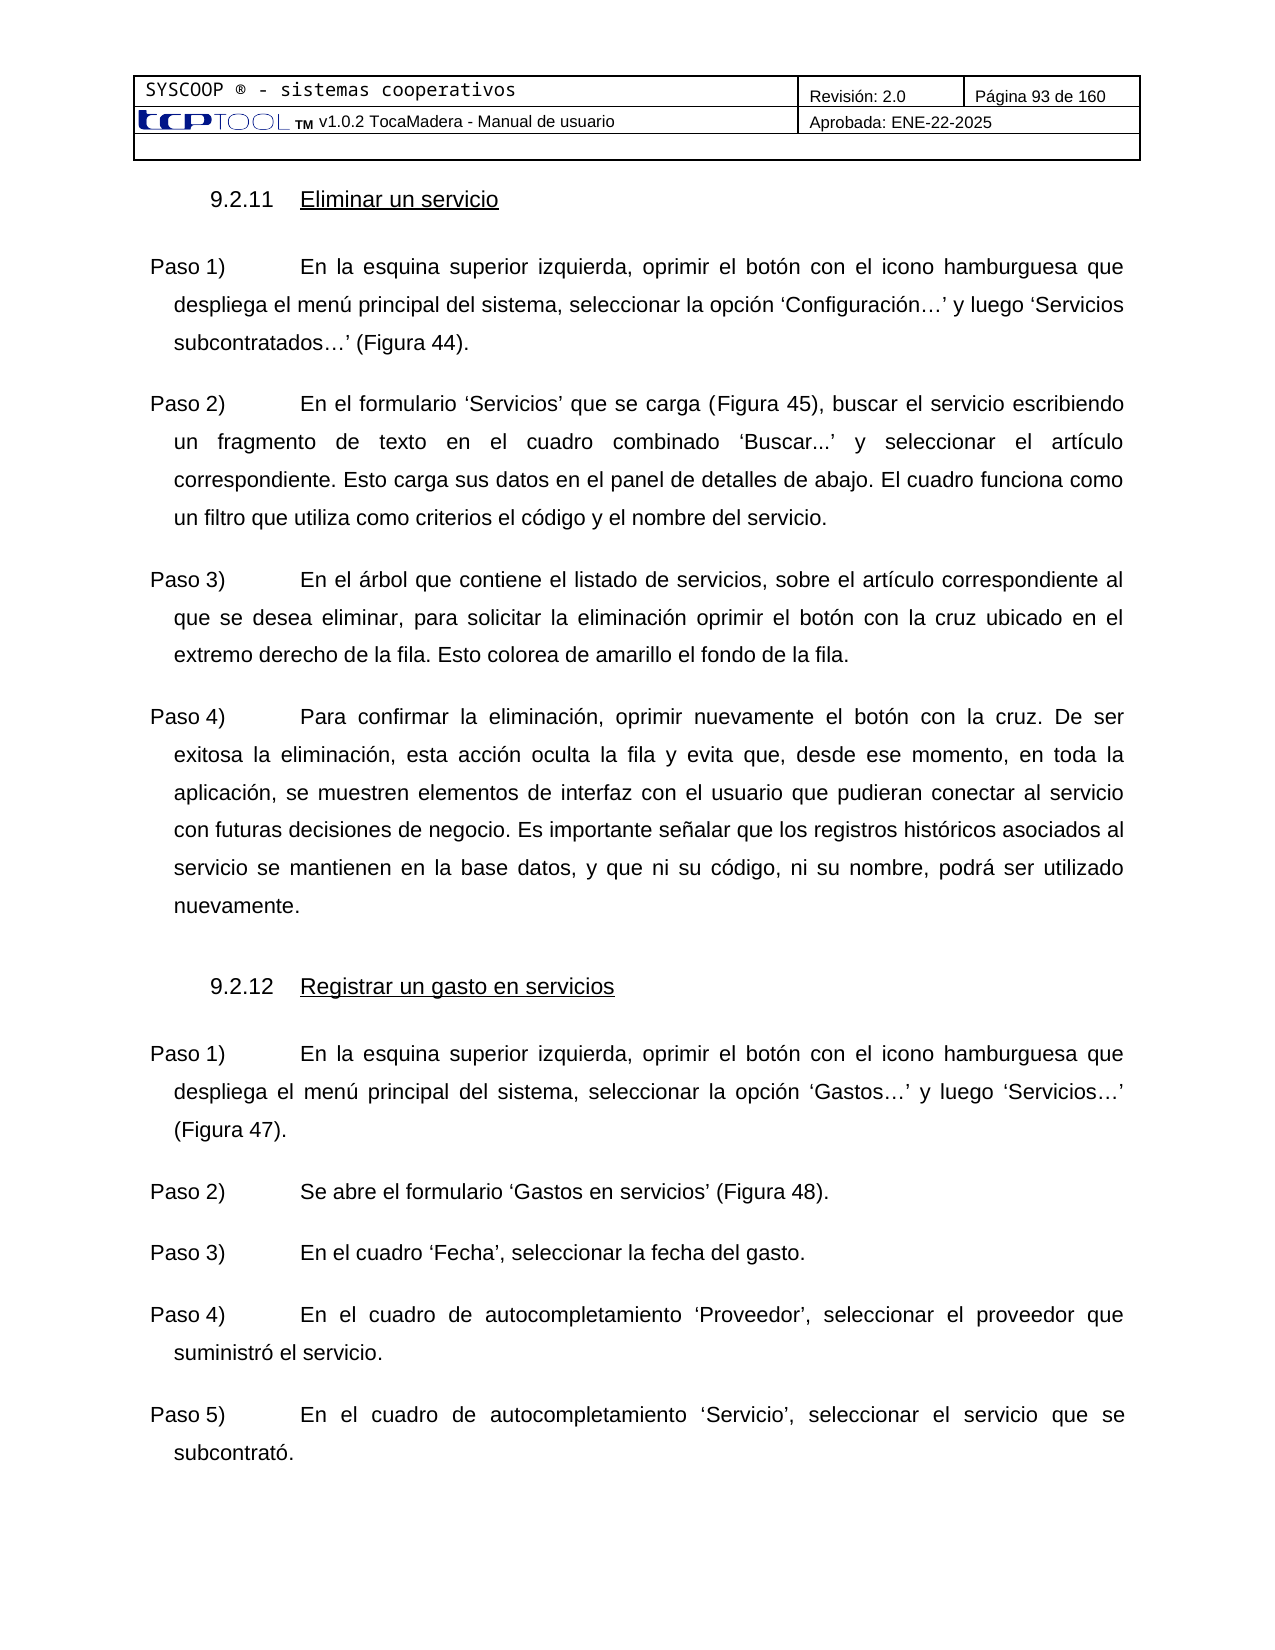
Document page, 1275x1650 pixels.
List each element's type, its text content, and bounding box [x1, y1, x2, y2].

list En el cuadro de autocompletamiento ‘Servicio’, seleccionar el servicio que se subcontrató. [150, 1402, 1125, 1465]
list En la esquina superior izquierda, oprimir el botón con el icono hamburguesa que despliega el menú principal del sistema, seleccionar la opción ‘Gastos…’ y luego ‘Servicios…’ (Figura 47). [150, 1041, 1125, 1142]
list En el cuadro ‘Fecha’, seleccionar la fecha del gasto. [150, 1240, 1125, 1266]
list Se abre el formulario ‘Gastos en servicios’ (Figura 48). [150, 1178, 1125, 1204]
picture [138, 110, 290, 130]
list En el cuadro de autocompletamiento ‘Proveedor’, seleccionar el proveedor que suministró el servicio. [150, 1302, 1125, 1365]
list En la esquina superior izquierda, oprimir el botón con el icono hamburguesa que despliega el menú principal del sistema, seleccionar la opción ‘Configuración…’ y luego ‘Servicios subcontratados…’ (Figura 44). [150, 254, 1125, 355]
subtitle Eliminar un servicio [210, 186, 1125, 212]
list Para confirmar la eliminación, oprimir nuevamente el botón con la cruz. De ser exitosa la eliminación, esta acción oculta la fila y evita que, desde ese momento, en toda la aplicación, se muestren elementos de interfaz con el usuario que pudieran conectar al servicio con futuras decisiones de negocio. Es importante señalar que los registros históricos asociados al servicio se mantienen en la base datos, y que ni su código, ni su nombre, podrá ser utilizado nuevamente. [150, 704, 1125, 918]
subtitle Registrar un gasto en servicios [210, 973, 1125, 999]
list En el árbol que contiene el listado de servicios, sobre el artículo correspondiente al que se desea eliminar, para solicitar la eliminación oprimir el botón con la cruz ubicado en el extremo derecho de la fila. Esto colorea de amarillo el fondo de la fila. [150, 567, 1125, 667]
list En el formulario ‘Servicios’ que se carga (Figura 45), buscar el servicio escribiendo un fragmento de texto en el cuadro combinado ‘Buscar...’ y seleccionar el artículo correspondiente. Esto carga sus datos en el panel de detalles de abajo. El cuadro funciona como un filtro que utiliza como criterios el código y el nombre del servicio. [150, 391, 1125, 530]
